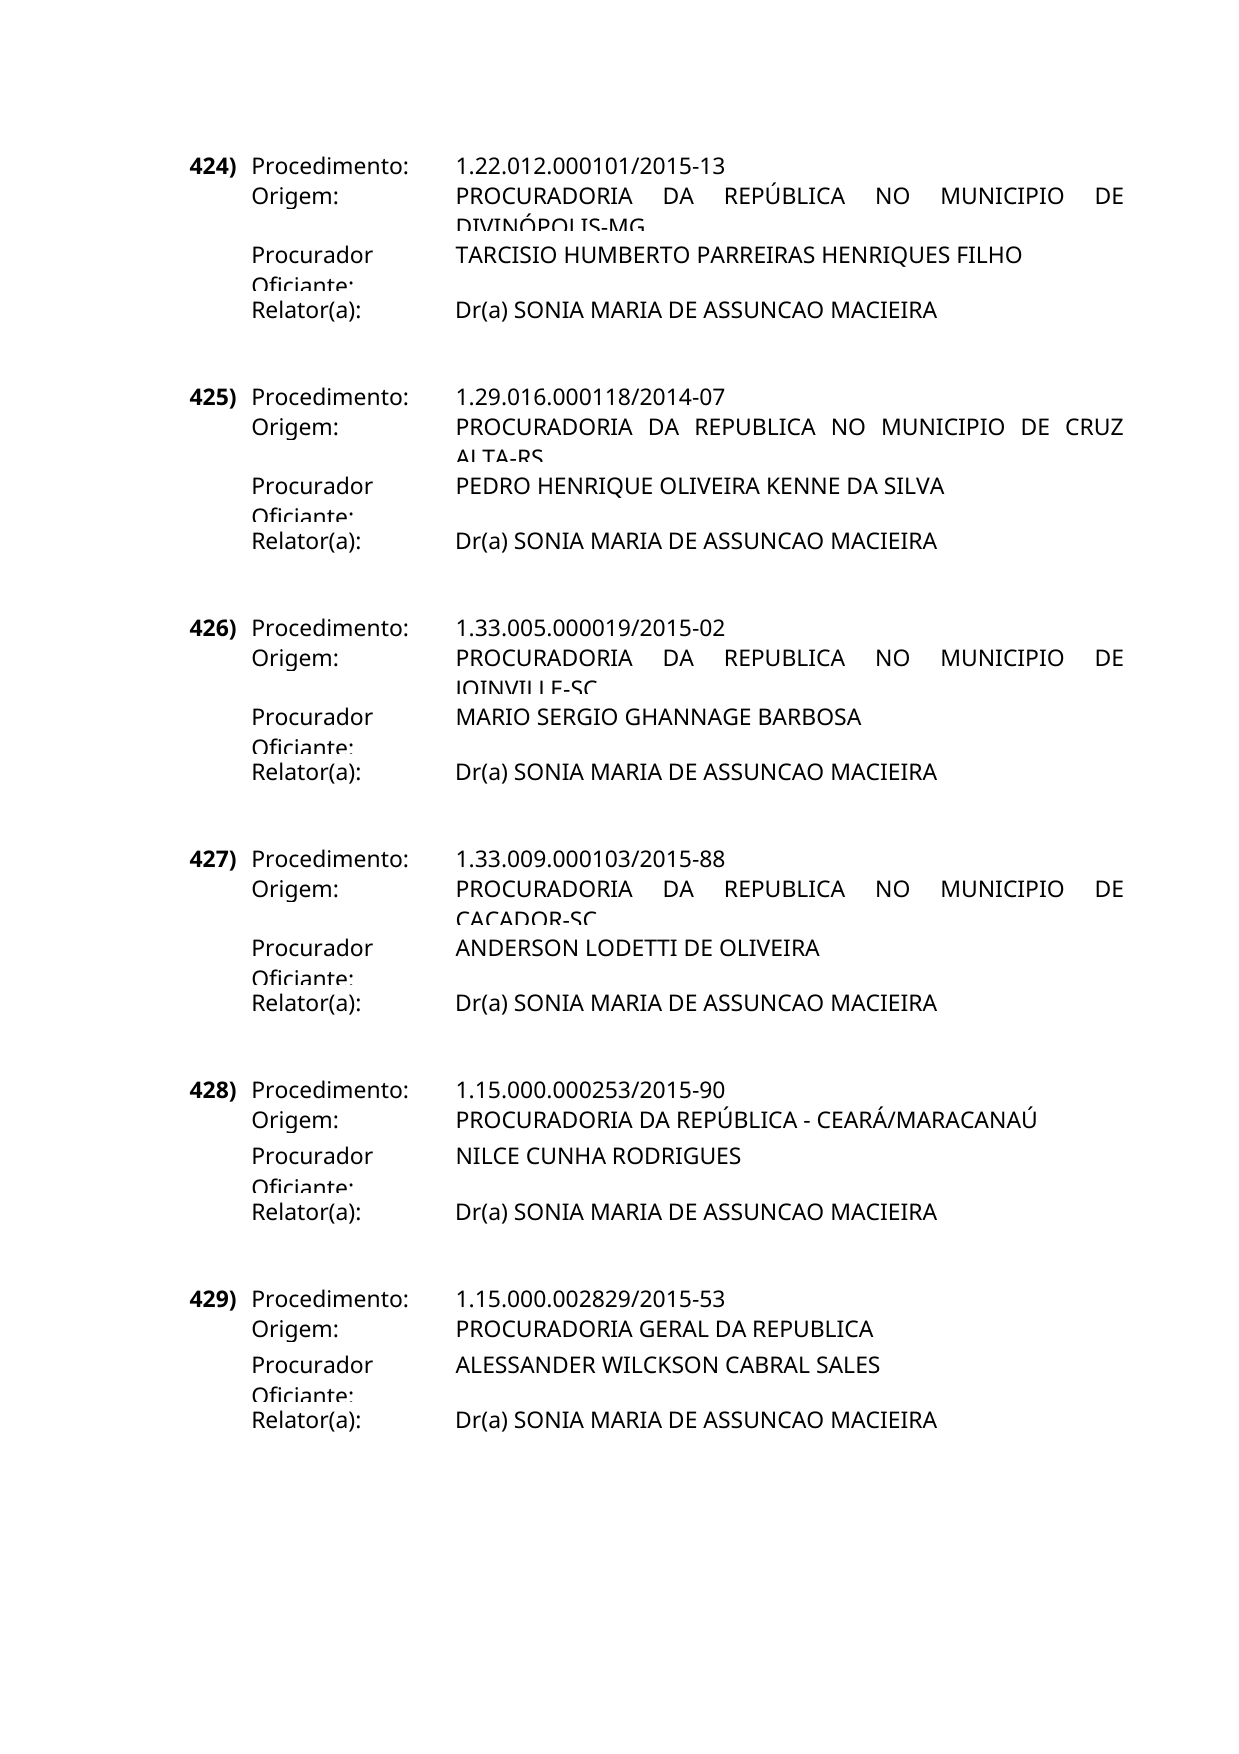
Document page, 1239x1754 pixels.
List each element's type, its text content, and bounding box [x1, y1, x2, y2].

table_cell [1125, 1404, 1239, 1434]
table_cell [189, 1341, 251, 1349]
table_cell Origem: [251, 642, 455, 671]
table_cell PROCURADORIA GERAL DA REPUBLICA [455, 1313, 1124, 1341]
table_cell [1125, 1133, 1239, 1140]
table_cell [0, 693, 189, 701]
table_cell [0, 1074, 189, 1103]
table_cell [0, 786, 189, 843]
table_cell NILCE CUNHA RODRIGUES [455, 1140, 1124, 1191]
table_cell PROCURADORIA DA REPÚBLICA - CEARÁ/MARACANAÚ [455, 1104, 1124, 1133]
table_cell [0, 1104, 189, 1133]
table_cell [0, 843, 189, 872]
table_cell [189, 786, 251, 843]
table_header [0, 0, 189, 150]
table_cell [189, 1196, 251, 1226]
table_cell [0, 462, 189, 469]
table_cell [0, 239, 189, 289]
table_cell [0, 1341, 189, 1349]
table_cell [0, 209, 189, 231]
table_cell ANDERSON LODETTI DE OLIVEIRA [455, 932, 1124, 983]
table_header Dr(a) SONIA MARIA DE ASSUNCAO MACIEIRA [455, 525, 1122, 554]
table_cell [1125, 756, 1239, 786]
table_cell 428) [189, 1074, 251, 1103]
table_cell [0, 1283, 189, 1311]
table_cell [0, 756, 189, 786]
table_cell [251, 555, 455, 612]
table_cell Origem: [251, 1104, 455, 1133]
table_cell 1.33.005.000019/2015-02 [455, 612, 1124, 641]
table_cell [189, 701, 251, 752]
table_cell Origem: [251, 180, 455, 208]
table_cell [251, 1341, 455, 1349]
table_header Dr(a) SONIA MARIA DE ASSUNCAO MACIEIRA [455, 1196, 1122, 1224]
table_cell [1125, 924, 1239, 932]
table_cell Procurador Oficiante: [251, 1140, 455, 1193]
table_cell [189, 231, 251, 238]
table_cell [0, 470, 189, 521]
table_cell Procurador Oficiante: [251, 239, 455, 291]
table_cell [189, 1349, 251, 1400]
table_cell 425) [189, 381, 251, 409]
table_cell Procedimento: [251, 612, 455, 641]
table_cell [251, 1017, 455, 1074]
table_cell [1125, 1017, 1239, 1074]
table_cell 1.15.000.002829/2015-53 [455, 1283, 1124, 1311]
table_cell [251, 1226, 455, 1283]
table_cell [189, 324, 251, 381]
table_cell TARCISIO HUMBERTO PARREIRAS HENRIQUES FILHO [455, 239, 1124, 289]
table_cell [1125, 1341, 1239, 1349]
table_cell [0, 1226, 189, 1283]
table_cell [251, 231, 455, 238]
table_cell Procedimento: [251, 150, 455, 178]
table_cell [1125, 843, 1239, 872]
table_cell [0, 701, 189, 752]
table_cell [189, 642, 251, 671]
table_cell [189, 1404, 251, 1434]
table_cell Origem: [251, 1313, 455, 1341]
table_cell [1125, 294, 1239, 324]
table_cell [0, 294, 189, 324]
table_cell [189, 1104, 251, 1133]
table_cell [1125, 1104, 1239, 1133]
table_cell 429) [189, 1283, 251, 1311]
table_cell [0, 180, 189, 208]
table_cell [1125, 612, 1239, 641]
table_cell [251, 671, 455, 693]
table_cell [1125, 150, 1239, 178]
table_cell [189, 1017, 251, 1074]
table_cell [1125, 1349, 1239, 1400]
table_cell [0, 612, 189, 641]
table_cell [0, 1133, 189, 1140]
table_cell ALESSANDER WILCKSON CABRAL SALES [455, 1349, 1124, 1400]
table_cell [1125, 902, 1239, 924]
table_cell [189, 470, 251, 521]
table_cell [189, 1226, 251, 1283]
table_cell [0, 671, 189, 693]
table_cell [1125, 555, 1239, 612]
table_cell [0, 555, 189, 612]
table_cell [189, 180, 251, 208]
table_cell [0, 150, 189, 178]
table_cell MARIO SERGIO GHANNAGE BARBOSA [455, 701, 1124, 752]
table_cell [189, 239, 251, 289]
table_cell PEDRO HENRIQUE OLIVEIRA KENNE DA SILVA [455, 470, 1124, 521]
table_cell 1.15.000.000253/2015-90 [455, 1074, 1124, 1103]
table_cell Procedimento: [251, 381, 455, 409]
table_cell [455, 786, 1124, 843]
table_cell [189, 294, 251, 324]
table_header Relator(a): [251, 1196, 455, 1224]
table_cell Procurador Oficiante: [251, 932, 455, 984]
table_cell [0, 1017, 189, 1074]
table_cell [189, 525, 251, 555]
table_header [189, 0, 251, 150]
table_cell [0, 1313, 189, 1341]
table_cell [189, 932, 251, 983]
table_cell [189, 440, 251, 462]
table_header Relator(a): [251, 294, 455, 323]
table_cell Procurador Oficiante: [251, 701, 455, 753]
table_cell [189, 462, 251, 469]
table_cell [1125, 873, 1239, 902]
table_cell 1.29.016.000118/2014-07 [455, 381, 1124, 409]
table_cell PROCURADORIA DA REPUBLICA NO MUNICIPIO DE JOINVILLE-SC [455, 642, 1124, 693]
table_cell [1125, 1283, 1239, 1311]
table_cell PROCURADORIA DA REPUBLICA NO MUNICIPIO DE CRUZ ALTA-RS [455, 411, 1124, 462]
table_cell [251, 440, 455, 462]
table_cell [189, 411, 251, 439]
table_cell [0, 1404, 189, 1434]
table_cell [0, 924, 189, 932]
table_cell [189, 873, 251, 902]
table_cell [0, 440, 189, 462]
table_cell [251, 902, 455, 924]
table_cell [189, 902, 251, 924]
table_cell [1125, 1140, 1239, 1191]
table_cell [189, 693, 251, 701]
table_cell [1125, 987, 1239, 1017]
table_cell [1125, 525, 1239, 555]
table_cell [1125, 239, 1239, 289]
table_header Relator(a): [251, 525, 455, 554]
table_cell [0, 642, 189, 671]
table_cell [1125, 470, 1239, 521]
table_cell [455, 693, 1124, 701]
table_cell [455, 1017, 1124, 1074]
table_header Relator(a): [251, 1404, 455, 1433]
table_cell [1125, 1313, 1239, 1341]
table_header [455, 0, 1124, 150]
table_cell 427) [189, 843, 251, 872]
table_cell [0, 987, 189, 1017]
table_cell [189, 209, 251, 231]
table_cell [1125, 786, 1239, 843]
table_cell [189, 671, 251, 693]
table_cell [1125, 180, 1239, 208]
table_cell [1125, 671, 1239, 693]
table_header Dr(a) SONIA MARIA DE ASSUNCAO MACIEIRA [455, 987, 1122, 1016]
table_cell [0, 1196, 189, 1226]
table_cell Procedimento: [251, 1074, 455, 1103]
table_cell [189, 924, 251, 932]
table_cell 426) [189, 612, 251, 641]
table_cell [1125, 642, 1239, 671]
table_cell [1125, 440, 1239, 462]
table_cell [0, 902, 189, 924]
table_cell [0, 525, 189, 555]
table_cell [1125, 231, 1239, 238]
table_cell [1125, 693, 1239, 701]
table_cell [251, 324, 455, 381]
table_cell [1125, 932, 1239, 983]
table_header [1125, 0, 1239, 150]
table_cell [1125, 411, 1239, 439]
table_cell [189, 1133, 251, 1140]
table_cell [1125, 1226, 1239, 1283]
table_cell [189, 1313, 251, 1341]
table_cell Origem: [251, 411, 455, 439]
table_cell [189, 555, 251, 612]
table_cell Procurador Oficiante: [251, 1349, 455, 1401]
table_cell [251, 1133, 455, 1140]
table_cell [1125, 1074, 1239, 1103]
table_cell [0, 381, 189, 409]
table_cell [455, 924, 1124, 932]
table_header Relator(a): [251, 987, 455, 1016]
table_cell 1.22.012.000101/2015-13 [455, 150, 1124, 178]
table_cell [0, 932, 189, 983]
table_header Dr(a) SONIA MARIA DE ASSUNCAO MACIEIRA [455, 1404, 1122, 1433]
table_cell [189, 987, 251, 1017]
table_cell [251, 924, 455, 932]
table_cell [1125, 381, 1239, 409]
table_header Dr(a) SONIA MARIA DE ASSUNCAO MACIEIRA [455, 756, 1122, 785]
table_cell [0, 324, 189, 381]
table_cell [1125, 324, 1239, 381]
table_cell [1125, 701, 1239, 752]
table_cell [0, 1140, 189, 1191]
table_cell [1125, 462, 1239, 469]
table_cell [251, 209, 455, 231]
table_cell [189, 756, 251, 786]
table_cell 1.33.009.000103/2015-88 [455, 843, 1124, 872]
table_cell PROCURADORIA DA REPÚBLICA NO MUNICIPIO DE DIVINÓPOLIS-MG [455, 180, 1124, 231]
table_cell [251, 693, 455, 701]
table_cell [251, 786, 455, 843]
table_cell [0, 411, 189, 439]
table_cell [455, 324, 1124, 381]
table_cell Procedimento: [251, 1283, 455, 1311]
table_cell 424) [189, 150, 251, 178]
table_header Dr(a) SONIA MARIA DE ASSUNCAO MACIEIRA [455, 294, 1122, 323]
table_cell PROCURADORIA DA REPUBLICA NO MUNICIPIO DE CAÇADOR-SC [455, 873, 1124, 924]
table_cell [0, 1349, 189, 1400]
table_cell [0, 873, 189, 902]
table_cell [251, 462, 455, 469]
table_cell [0, 231, 189, 238]
table_cell Origem: [251, 873, 455, 902]
table_cell [1125, 209, 1239, 231]
table_header [251, 0, 455, 150]
table_cell Procedimento: [251, 843, 455, 872]
table_cell [455, 462, 1124, 469]
table_header Relator(a): [251, 756, 455, 785]
table_cell [455, 1226, 1124, 1283]
table_cell [189, 1140, 251, 1191]
table_cell [455, 1133, 1124, 1140]
table_cell [455, 231, 1124, 238]
table_cell [1125, 1196, 1239, 1226]
table_cell [455, 555, 1124, 612]
table_cell Procurador Oficiante: [251, 470, 455, 522]
table_cell [455, 1341, 1124, 1349]
